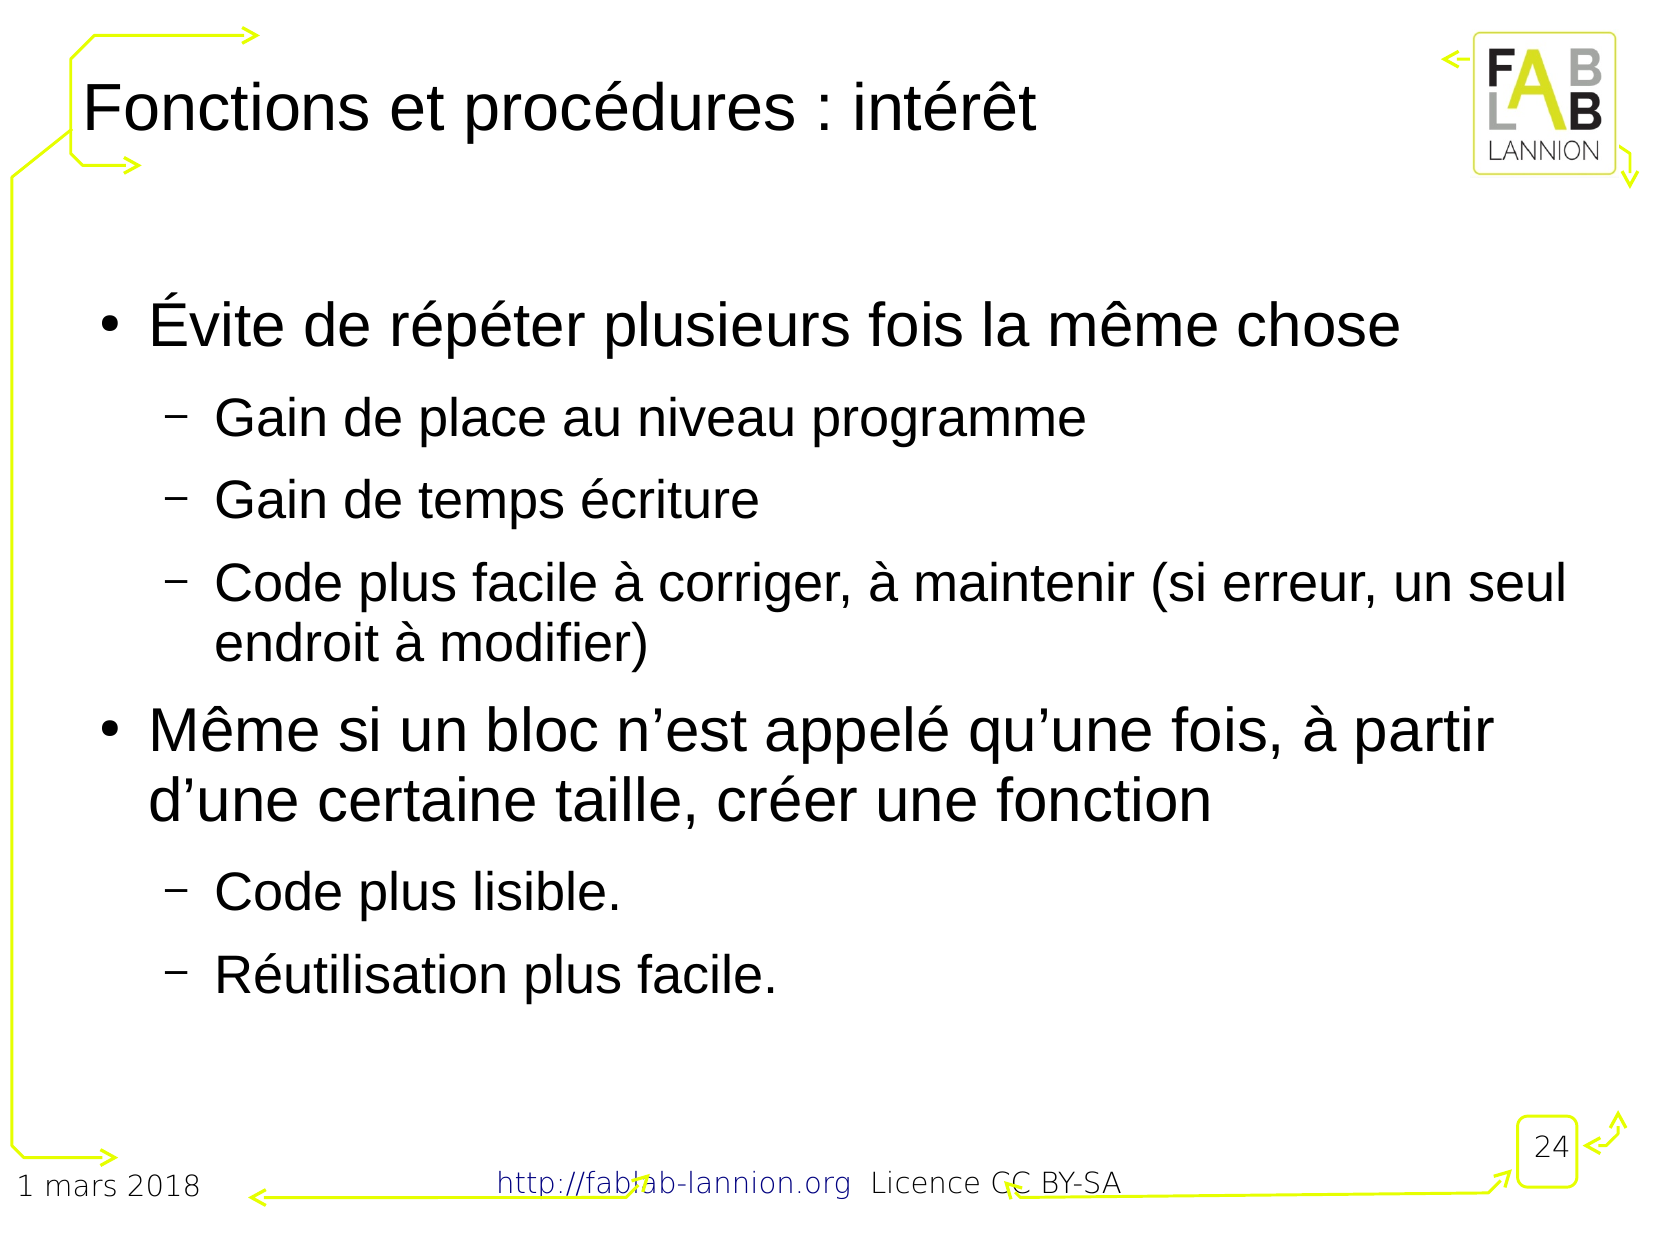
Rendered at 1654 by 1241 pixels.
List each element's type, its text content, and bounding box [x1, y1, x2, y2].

list Évite de répéter plusieurs fois la même chose Gain de place au niveau programme Gain de temps écriture Code plus facile à corriger, à maintenir (si erreur, un seul endroit à modifier) Même si un bloc n’est appelé qu’une fois, à partir d’une certaine taille, créer une fonction Code plus lisible. Réutilisation plus facile. [82, 290, 1571, 1010]
title Fonctions et procédures : intérêt [82, 49, 1441, 166]
picture [1470, 29, 1619, 178]
